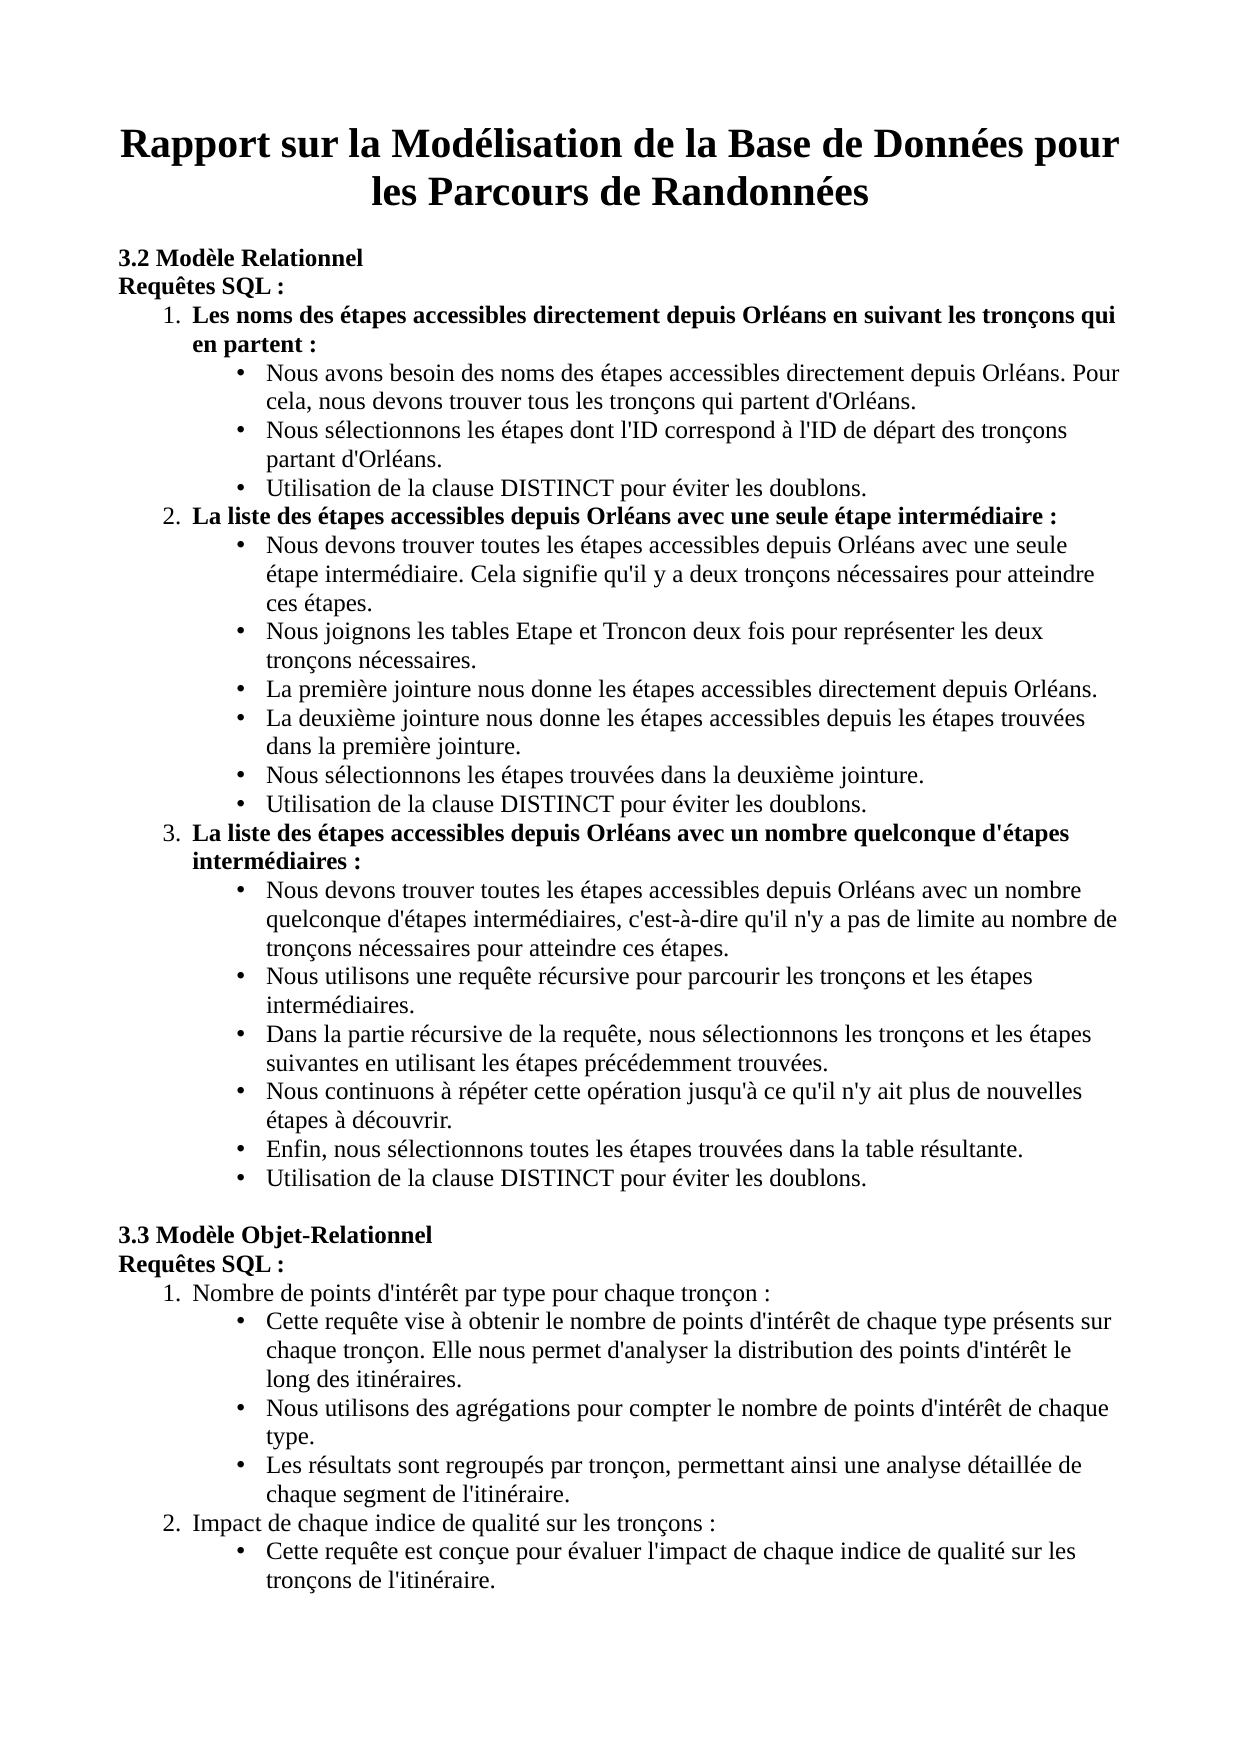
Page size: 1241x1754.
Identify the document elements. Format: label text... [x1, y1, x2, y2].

list La première jointure nous donne les étapes accessibles directement depuis Orléans. [236, 674, 1122, 703]
list Nous devons trouver toutes les étapes accessibles depuis Orléans avec un nombre quelconque d'étapes intermédiaires, c'est-à-dire qu'il n'y a pas de limite au nombre de tronçons nécessaires pour atteindre ces étapes. [236, 875, 1122, 961]
list Cette requête est conçue pour évaluer l'impact de chaque indice de qualité sur les tronçons de l'itinéraire. [236, 1536, 1122, 1594]
list Nous utilisons une requête récursive pour parcourir les tronçons et les étapes intermédiaires. [236, 961, 1122, 1019]
list La liste des étapes accessibles depuis Orléans avec un nombre quelconque d'étapes intermédiaires : [162, 818, 1122, 875]
list Nous avons besoin des noms des étapes accessibles directement depuis Orléans. Pour cela, nous devons trouver tous les tronçons qui partent d'Orléans. [236, 358, 1122, 415]
text 3.2 Modèle Relationnel [118, 243, 1122, 271]
list Nous sélectionnons les étapes trouvées dans la deuxième jointure. [236, 760, 1122, 789]
text Requêtes SQL : [118, 271, 1122, 300]
list Nous continuons à répéter cette opération jusqu'à ce qu'il n'y ait plus de nouvelles étapes à découvrir. [236, 1076, 1122, 1134]
list Dans la partie récursive de la requête, nous sélectionnons les tronçons et les étapes suivantes en utilisant les étapes précédemment trouvées. [236, 1019, 1122, 1076]
list Utilisation de la clause DISTINCT pour éviter les doublons. [236, 473, 1122, 501]
list Nous sélectionnons les étapes dont l'ID correspond à l'ID de départ des tronçons partant d'Orléans. [236, 415, 1122, 473]
list Nous utilisons des agrégations pour compter le nombre de points d'intérêt de chaque type. [236, 1393, 1122, 1450]
list La deuxième jointure nous donne les étapes accessibles depuis les étapes trouvées dans la première jointure. [236, 703, 1122, 760]
list Nous devons trouver toutes les étapes accessibles depuis Orléans avec une seule étape intermédiaire. Cela signifie qu'il y a deux tronçons nécessaires pour atteindre ces étapes. [236, 530, 1122, 616]
text 3.3 Modèle Objet-Relationnel [118, 1220, 1122, 1249]
text Rapport sur la Modélisation de la Base de Données pour les Parcours de Randonnées [118, 118, 1122, 214]
list Les résultats sont regroupés par tronçon, permettant ainsi une analyse détaillée de chaque segment de l'itinéraire. [236, 1450, 1122, 1508]
list Utilisation de la clause DISTINCT pour éviter les doublons. [236, 1163, 1122, 1191]
list La liste des étapes accessibles depuis Orléans avec une seule étape intermédiaire : [162, 501, 1122, 530]
list Nous joignons les tables Etape et Troncon deux fois pour représenter les deux tronçons nécessaires. [236, 616, 1122, 674]
list Utilisation de la clause DISTINCT pour éviter les doublons. [236, 789, 1122, 818]
list Enfin, nous sélectionnons toutes les étapes trouvées dans la table résultante. [236, 1134, 1122, 1163]
list Les noms des étapes accessibles directement depuis Orléans en suivant les tronçons qui en partent : [162, 300, 1122, 358]
text Requêtes SQL : [118, 1249, 1122, 1278]
list Cette requête vise à obtenir le nombre de points d'intérêt de chaque type présents sur chaque tronçon. Elle nous permet d'analyser la distribution des points d'intérêt le long des itinéraires. [236, 1306, 1122, 1393]
list Nombre de points d'intérêt par type pour chaque tronçon : [162, 1278, 1122, 1306]
list Impact de chaque indice de qualité sur les tronçons : [162, 1508, 1122, 1536]
